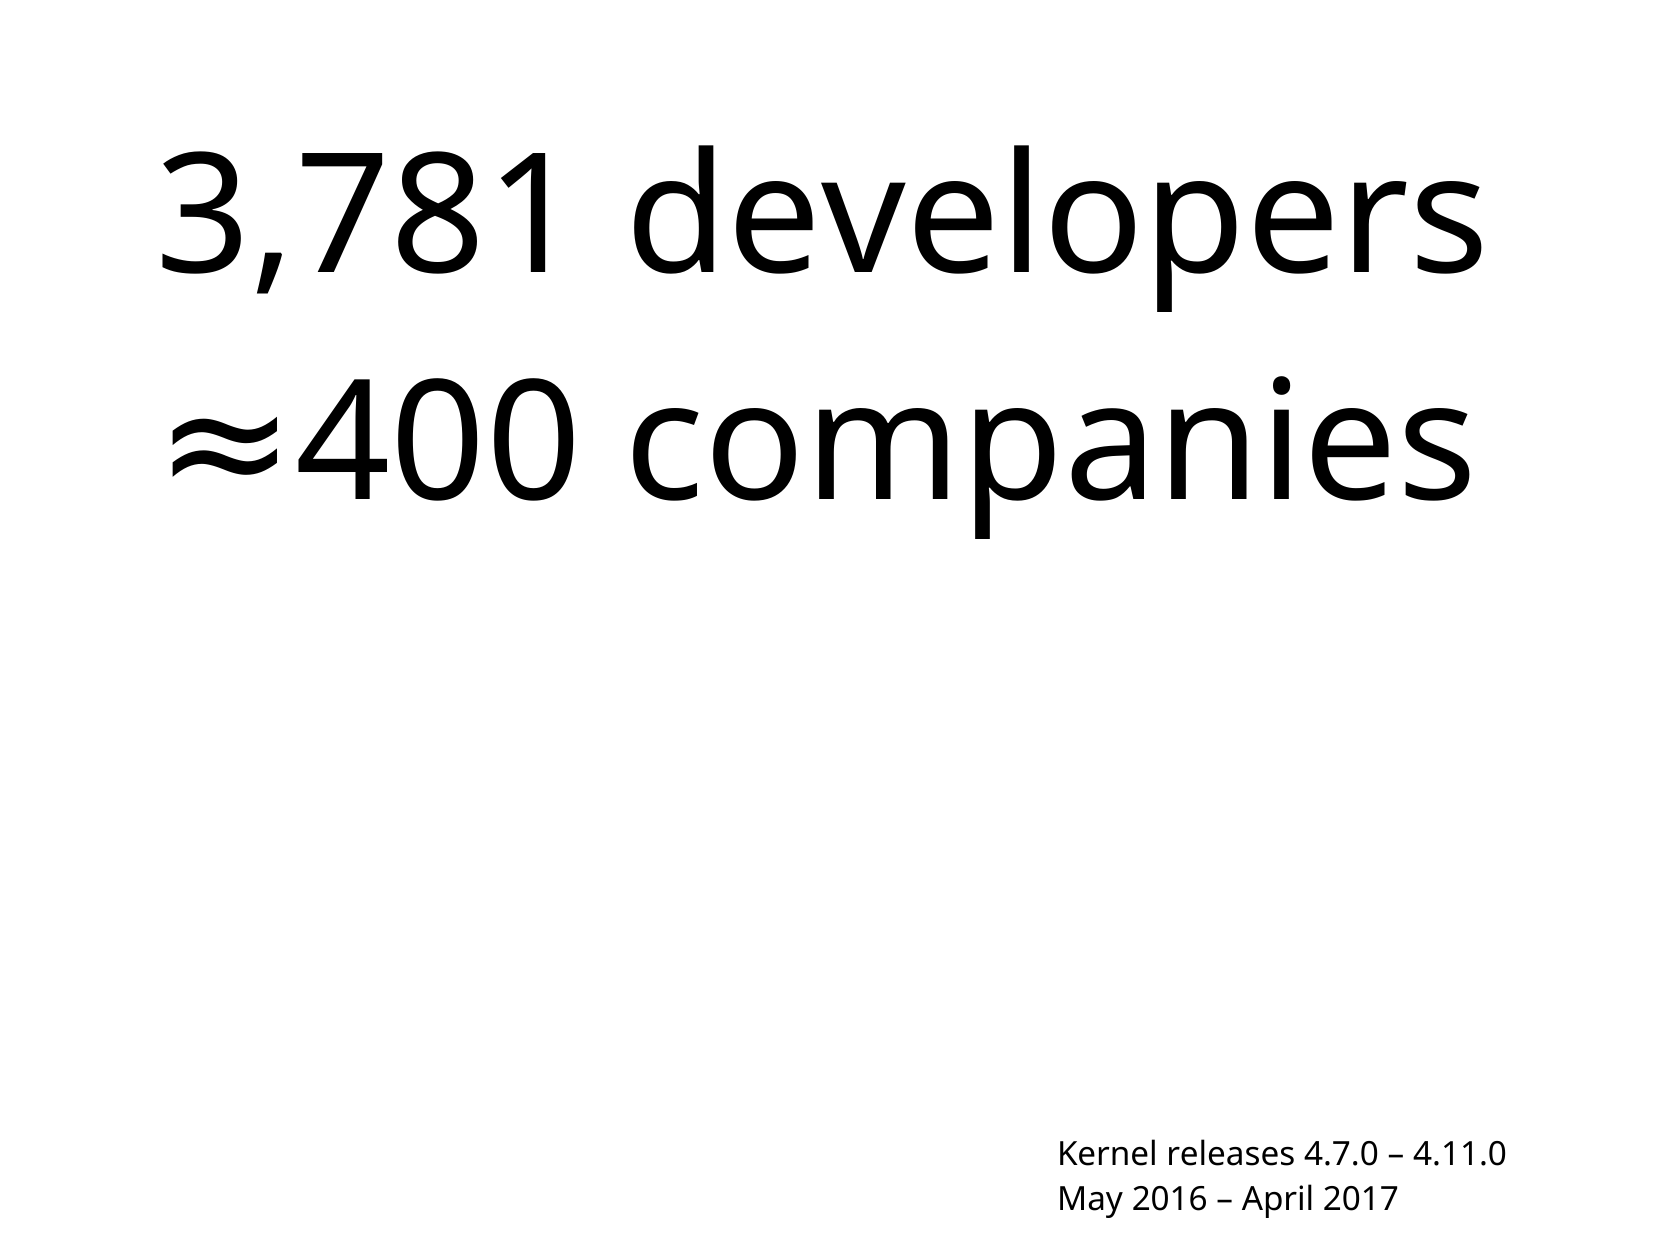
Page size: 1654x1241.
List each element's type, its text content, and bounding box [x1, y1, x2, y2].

text_box Kernel releases 4.7.0 – 4.11.0 May 2016 – April 2017 [1042, 1122, 1569, 1218]
text_box 3,781 developers ≈400 companies [140, 86, 1538, 503]
